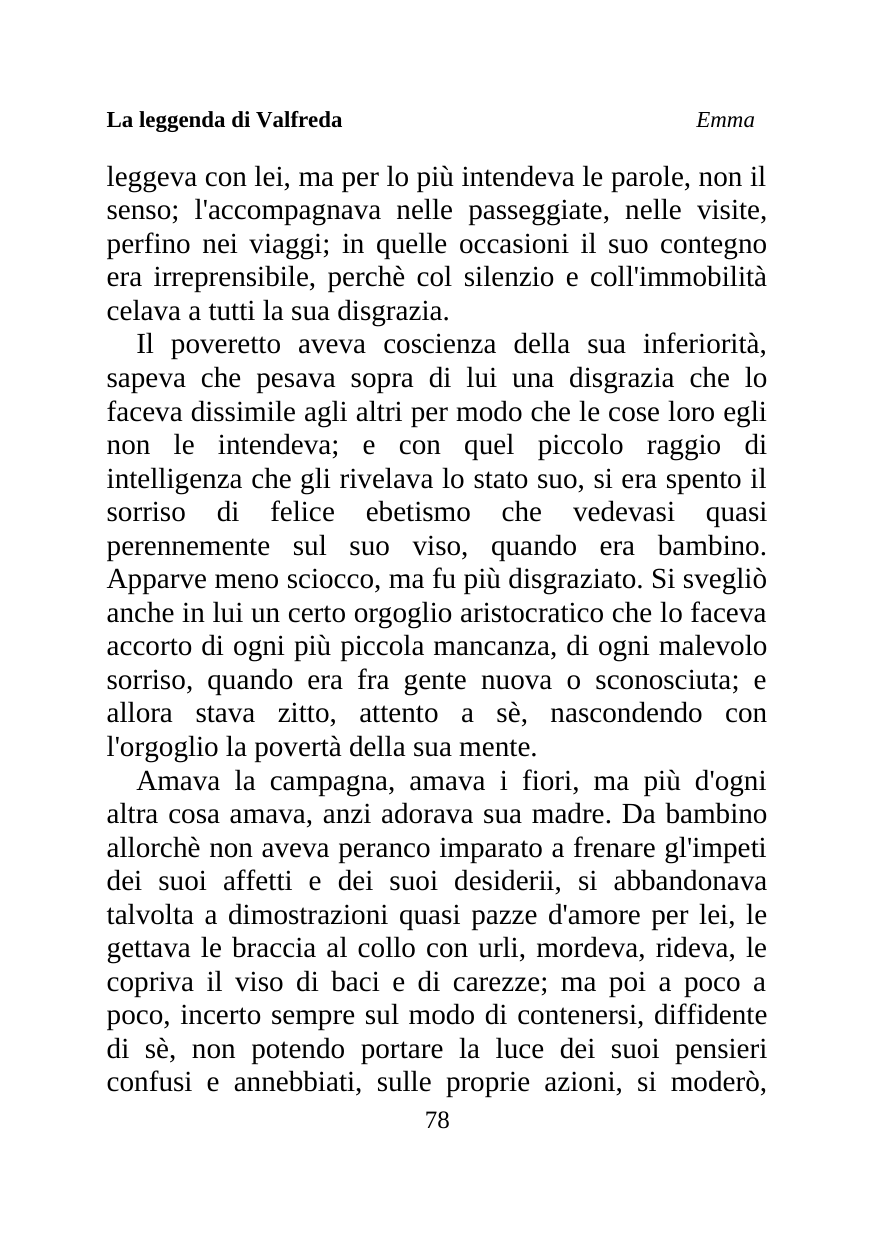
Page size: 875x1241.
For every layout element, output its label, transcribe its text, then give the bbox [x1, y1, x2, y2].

text Il poveretto aveva coscienza della sua inferiorità, sapeva che pesava sopra di lui una disgrazia che lo faceva dissimile agli altri per modo che le cose loro egli non le intendeva; e con quel piccolo raggio di intelligenza che gli rivelava lo stato suo, si era spento il sorriso di felice ebetismo che vedevasi quasi perennemente sul suo viso, quando era bambino. Apparve meno sciocco, ma fu più disgraziato. Si svegliò anche in lui un certo orgoglio aristocratico che lo faceva accorto di ogni più piccola mancanza, di ogni malevolo sorriso, quando era fra gente nuova o sconosciuta; e allora stava zitto, attento a sè, nascondendo con l'orgoglio la povertà della sua mente. [106, 327, 768, 763]
text Amava la campagna, amava i fiori, ma più d'ogni altra cosa amava, anzi adorava sua madre. Da bambino allorchè non aveva peranco imparato a frenare gl'impeti dei suoi affetti e dei suoi desiderii, si abbandonava talvolta a dimostrazioni quasi pazze d'amore per lei, le gettava le braccia al collo con urli, mordeva, rideva, le copriva il viso di baci e di carezze; ma poi a poco a poco, incerto sempre sul modo di contenersi, diffidente di sè, non potendo portare la luce dei suoi pensieri confusi e annebbiati, sulle proprie azioni, si moderò, [106, 763, 768, 1098]
text leggeva con lei, ma per lo più intendeva le parole, non il senso; l'accompagnava nelle passeggiate, nelle visite, perfino nei viaggi; in quelle occasioni il suo contegno era irreprensibile, perchè col silenzio e coll'immobilità celava a tutti la sua disgrazia. [106, 159, 768, 327]
